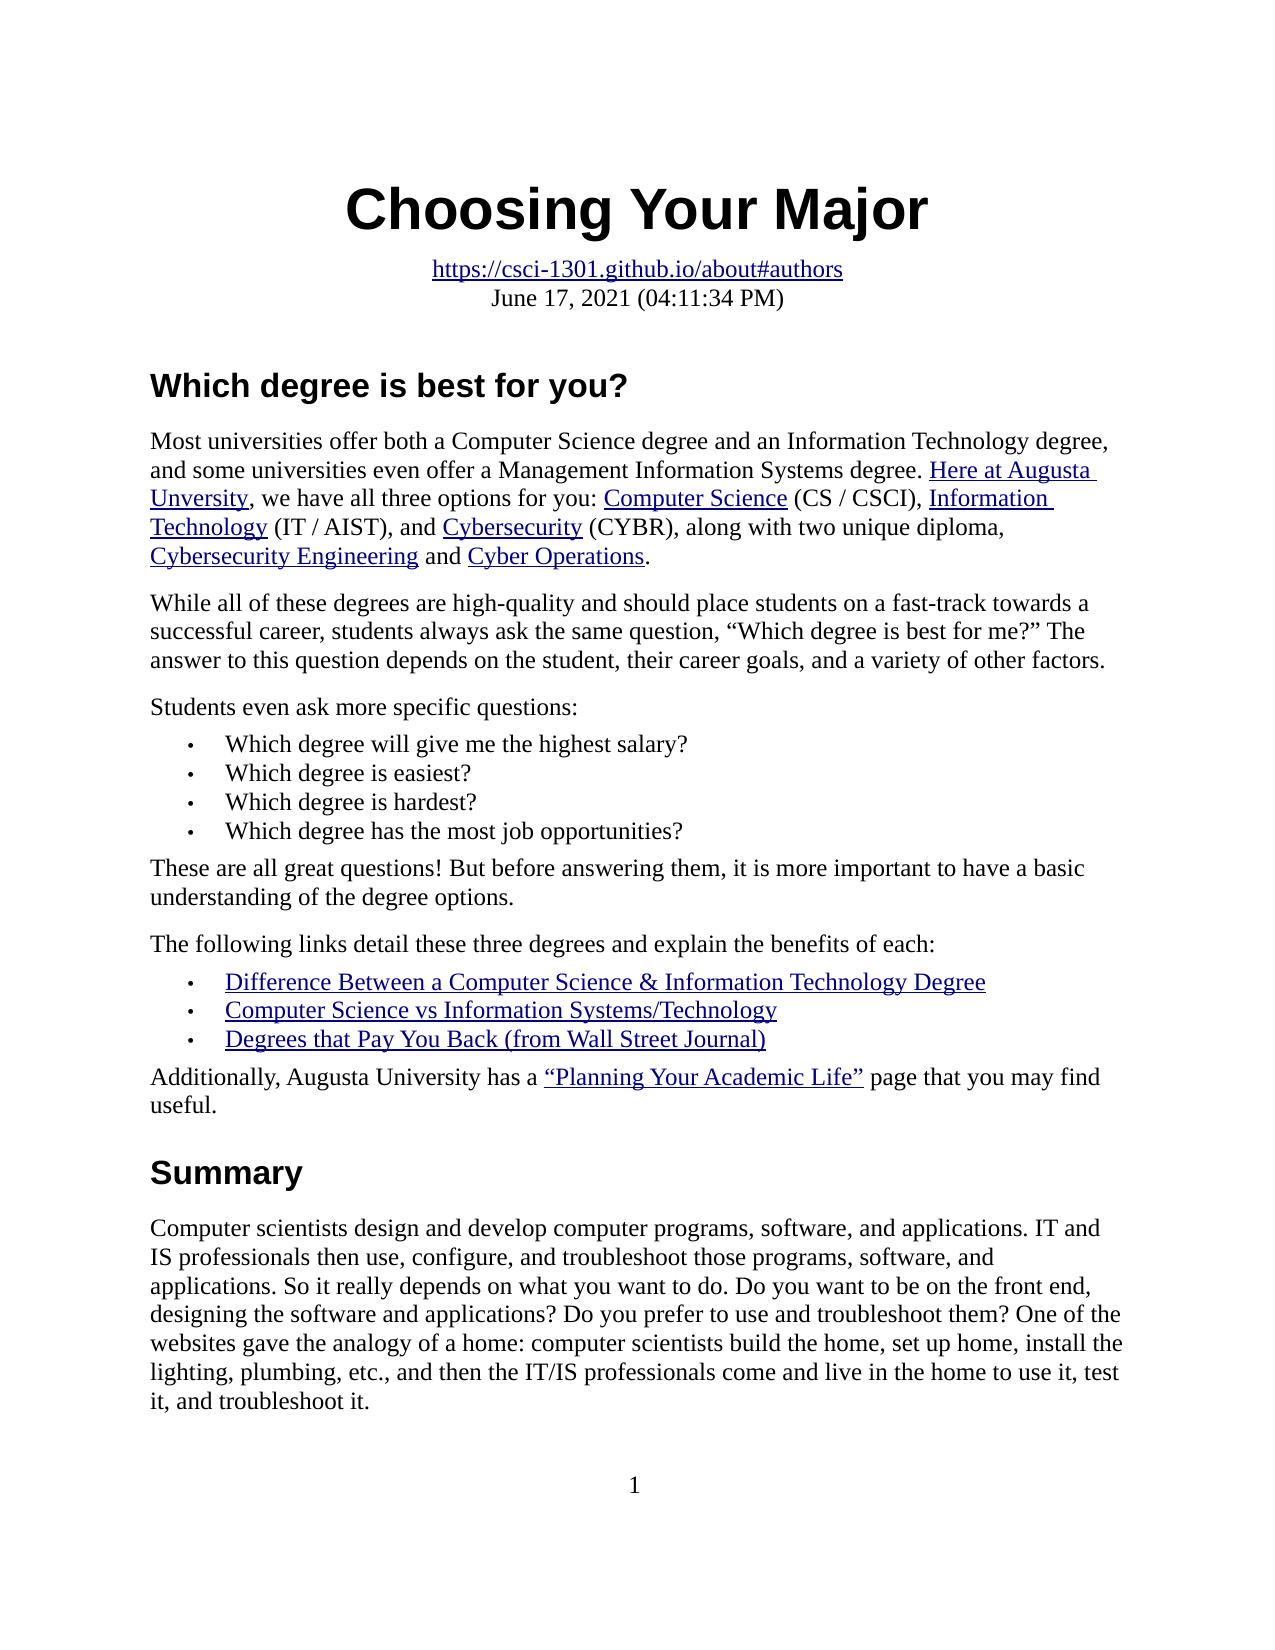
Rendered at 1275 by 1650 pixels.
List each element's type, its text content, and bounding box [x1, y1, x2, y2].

list Degrees that Pay You Back (from Wall Street Journal) [187, 1024, 1125, 1053]
text Additionally, Augusta University has a “Planning Your Academic Life” page that you may find useful. [150, 1062, 1125, 1119]
list Which degree will give me the highest salary? [187, 729, 1125, 758]
text Computer scientists design and develop computer programs, software, and applications. IT and IS professionals then use, configure, and troubleshoot those programs, software, and applications. So it really depends on what you want to do. Do you want to be on the front end, designing the software and applications? Do you prefer to use and troubleshoot them? One of the websites gave the analogy of a home: computer scientists build the home, set up home, install the lighting, plumbing, etc., and then the IT/IS professionals come and live in the home to use it, test it, and troubleshoot it. [150, 1213, 1125, 1414]
text Students even ask more specific questions: [150, 692, 1125, 721]
list Which degree is easiest? [187, 758, 1125, 787]
list Difference Between a Computer Science & Information Technology Degree [187, 967, 1125, 995]
text https://csci-1301.github.io/about#authors [150, 254, 1125, 283]
text The following links detail these three degrees and explain the benefits of each: [150, 929, 1125, 958]
text Most universities offer both a Computer Science degree and an Information Technology degree, and some universities even offer a Management Information Systems degree. Here at Augusta Unversity, we have all three options for you: Computer Science (CS / CSCI), Information Technology (IT / AIST), and Cybersecurity (CYBR), along with two unique diploma, Cybersecurity Engineering and Cyber Operations. [150, 426, 1125, 570]
list Which degree has the most job opportunities? [187, 816, 1125, 844]
list Which degree is hardest? [187, 787, 1125, 816]
list Computer Science vs Information Systems/Technology [187, 995, 1125, 1024]
title Choosing Your Major [150, 175, 1125, 242]
text June 17, 2021 (04:11:34 PM) [150, 283, 1125, 312]
subtitle Which degree is best for you? [150, 366, 1125, 404]
subtitle Summary [150, 1153, 1125, 1192]
text While all of these degrees are high-quality and should place students on a fast-track towards a successful career, students always ask the same question, “Which degree is best for me?” The answer to this question depends on the student, their career goals, and a variety of other factors. [150, 588, 1125, 674]
text These are all great questions! But before answering them, it is more important to have a basic understanding of the degree options. [150, 853, 1125, 911]
